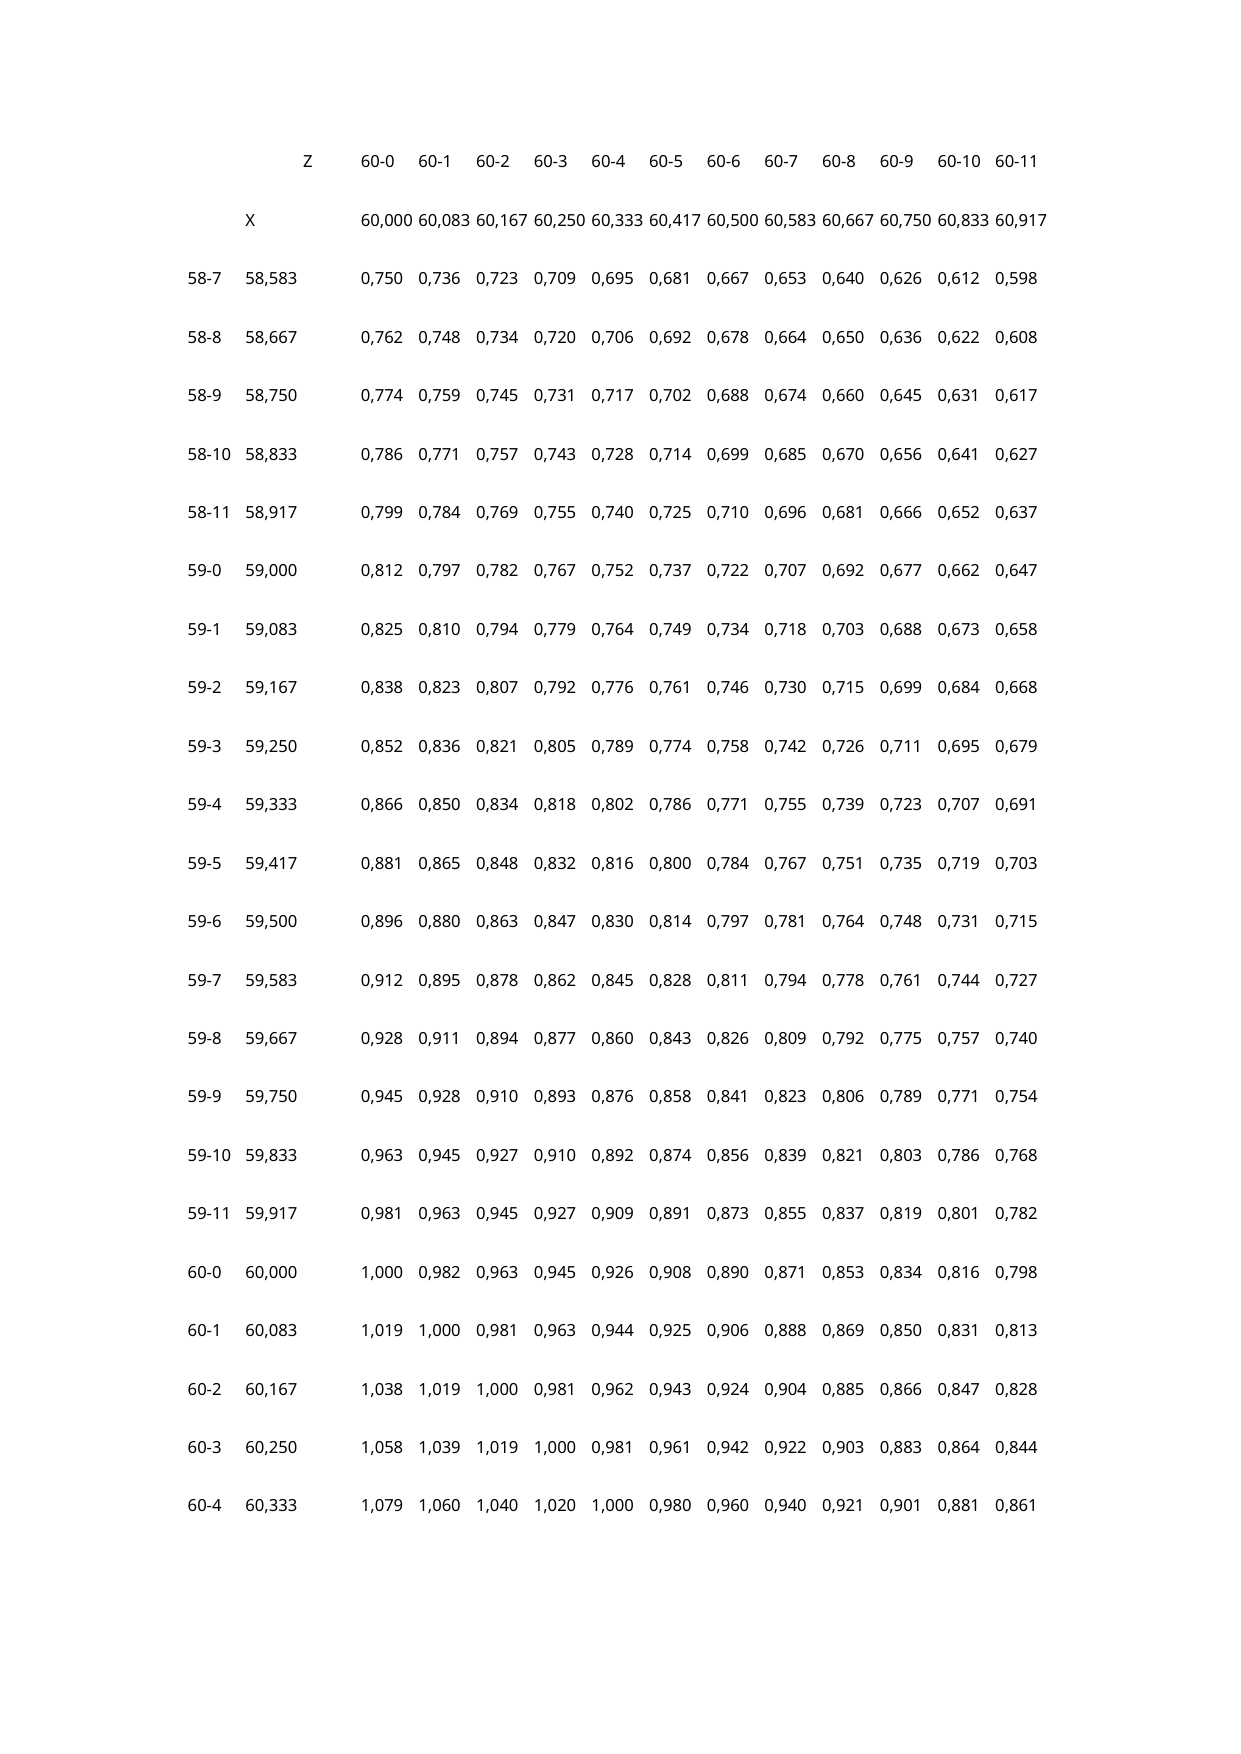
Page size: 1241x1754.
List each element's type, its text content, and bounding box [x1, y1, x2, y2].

table_cell 59,083 [245, 618, 303, 676]
table_cell 0,928 [361, 1027, 418, 1085]
table_cell 1,020 [534, 1494, 591, 1552]
table_cell 0,836 [418, 734, 476, 793]
table_cell 60,500 [707, 209, 764, 267]
table_cell 0,981 [591, 1436, 649, 1494]
table_cell 0,961 [649, 1436, 707, 1494]
table_cell 60,667 [822, 209, 879, 267]
table_cell 0,717 [591, 384, 649, 442]
table_cell 0,834 [476, 793, 533, 851]
table_cell 0,838 [361, 676, 418, 734]
table_cell 0,656 [880, 442, 937, 501]
table_header 60-9 [880, 150, 937, 208]
table_cell 0,803 [880, 1144, 937, 1202]
table_cell 0,963 [476, 1260, 533, 1319]
table_cell 60,250 [245, 1436, 303, 1494]
table_cell 58-8 [188, 325, 245, 384]
table_cell 60,167 [476, 209, 533, 267]
table_cell 0,903 [822, 1436, 879, 1494]
table_header [188, 150, 245, 208]
table_cell 0,927 [476, 1144, 533, 1202]
table_cell 0,812 [361, 559, 418, 617]
table_cell 0,945 [476, 1202, 533, 1260]
table_cell [303, 968, 361, 1027]
table_cell 0,888 [764, 1319, 822, 1377]
table_cell 0,819 [880, 1202, 937, 1260]
table_cell 0,797 [418, 559, 476, 617]
table_cell 0,726 [822, 734, 879, 793]
table_cell 59-10 [188, 1144, 245, 1202]
table_cell 0,856 [707, 1144, 764, 1202]
table_cell 0,652 [937, 501, 995, 559]
table_cell 0,878 [476, 968, 533, 1027]
table_cell 0,653 [764, 267, 822, 325]
table_cell 0,707 [937, 793, 995, 851]
table_header [245, 150, 303, 208]
table_header 60-10 [937, 150, 995, 208]
table_cell [303, 676, 361, 734]
table_cell 0,734 [707, 618, 764, 676]
table_cell 0,850 [418, 793, 476, 851]
table_cell 60,583 [764, 209, 822, 267]
table_cell 0,674 [764, 384, 822, 442]
table_cell 0,864 [937, 1436, 995, 1494]
table_cell 0,881 [937, 1494, 995, 1552]
table_cell 1,019 [361, 1319, 418, 1377]
table_cell 60-3 [188, 1436, 245, 1494]
table_cell 59-3 [188, 734, 245, 793]
table_cell 0,728 [591, 442, 649, 501]
table_cell 0,863 [476, 910, 533, 968]
table_cell 1,040 [476, 1494, 533, 1552]
table_cell 59-7 [188, 968, 245, 1027]
table_cell 0,737 [649, 559, 707, 617]
table_cell 0,767 [534, 559, 591, 617]
table_cell 59,583 [245, 968, 303, 1027]
table_cell 0,798 [995, 1260, 1053, 1319]
table_cell 60,750 [880, 209, 937, 267]
table_cell 0,612 [937, 267, 995, 325]
table_cell 0,963 [418, 1202, 476, 1260]
table_cell 0,861 [995, 1494, 1053, 1552]
table_cell 59,417 [245, 851, 303, 910]
table_cell 0,921 [822, 1494, 879, 1552]
table_cell 0,802 [591, 793, 649, 851]
table_cell 0,847 [534, 910, 591, 968]
table_cell 0,892 [591, 1144, 649, 1202]
table_cell 0,782 [995, 1202, 1053, 1260]
table_cell 0,789 [591, 734, 649, 793]
table_cell 59-11 [188, 1202, 245, 1260]
table_cell 0,719 [937, 851, 995, 910]
table_cell 0,809 [764, 1027, 822, 1085]
table_cell 60,083 [245, 1319, 303, 1377]
table_cell 0,866 [361, 793, 418, 851]
table_cell 58,667 [245, 325, 303, 384]
table_cell 0,834 [880, 1260, 937, 1319]
table_cell 0,771 [707, 793, 764, 851]
table_cell 0,853 [822, 1260, 879, 1319]
table_cell 0,904 [764, 1377, 822, 1436]
table_cell 0,681 [649, 267, 707, 325]
table_cell 0,767 [764, 851, 822, 910]
table_cell 0,893 [534, 1085, 591, 1143]
table_cell 0,869 [822, 1319, 879, 1377]
table_cell 0,714 [649, 442, 707, 501]
table_cell 0,848 [476, 851, 533, 910]
table_cell 60,167 [245, 1377, 303, 1436]
table_cell 1,060 [418, 1494, 476, 1552]
table_cell 0,677 [880, 559, 937, 617]
table_cell 0,797 [707, 910, 764, 968]
table_cell 0,673 [937, 618, 995, 676]
table_cell 59,250 [245, 734, 303, 793]
table_cell 1,019 [418, 1377, 476, 1436]
table_cell 0,832 [534, 851, 591, 910]
table_cell 0,786 [649, 793, 707, 851]
table_cell 0,749 [649, 618, 707, 676]
table_cell 0,751 [822, 851, 879, 910]
table_cell 0,910 [534, 1144, 591, 1202]
table_cell 0,722 [707, 559, 764, 617]
table_cell 0,807 [476, 676, 533, 734]
table_cell 60,333 [591, 209, 649, 267]
table_cell 0,874 [649, 1144, 707, 1202]
table_cell 0,794 [764, 968, 822, 1027]
table_cell 0,617 [995, 384, 1053, 442]
table_cell 0,764 [822, 910, 879, 968]
table_cell 58-11 [188, 501, 245, 559]
table_cell 0,945 [534, 1260, 591, 1319]
table_cell 0,811 [707, 968, 764, 1027]
table_cell 0,944 [591, 1319, 649, 1377]
table_cell 0,909 [591, 1202, 649, 1260]
table_cell 58-10 [188, 442, 245, 501]
table_header 60-0 [361, 150, 418, 208]
table_cell 60,417 [649, 209, 707, 267]
table_cell 59,667 [245, 1027, 303, 1085]
table_cell 1,038 [361, 1377, 418, 1436]
table_cell 0,699 [880, 676, 937, 734]
table_header 60-8 [822, 150, 879, 208]
table_cell 59,917 [245, 1202, 303, 1260]
table_cell 0,855 [764, 1202, 822, 1260]
table_cell 0,818 [534, 793, 591, 851]
table_cell 0,924 [707, 1377, 764, 1436]
table_cell 0,774 [361, 384, 418, 442]
table_cell 0,912 [361, 968, 418, 1027]
table_cell 0,695 [591, 267, 649, 325]
table_cell 0,794 [476, 618, 533, 676]
table_cell [303, 1494, 361, 1552]
table_cell 0,759 [418, 384, 476, 442]
table_cell 0,816 [937, 1260, 995, 1319]
table_cell 0,850 [880, 1319, 937, 1377]
table_cell 58,833 [245, 442, 303, 501]
table_cell 0,825 [361, 618, 418, 676]
table_cell 0,873 [707, 1202, 764, 1260]
table_header 60-7 [764, 150, 822, 208]
table_cell 0,706 [591, 325, 649, 384]
table_cell [303, 384, 361, 442]
table_cell 0,962 [591, 1377, 649, 1436]
table_cell 0,757 [476, 442, 533, 501]
table_header 60-1 [418, 150, 476, 208]
table_cell 0,715 [995, 910, 1053, 968]
table_cell 0,792 [822, 1027, 879, 1085]
table_cell 0,963 [361, 1144, 418, 1202]
table_cell 0,769 [476, 501, 533, 559]
table_cell 0,885 [822, 1377, 879, 1436]
table_cell 0,688 [880, 618, 937, 676]
table_cell [303, 1260, 361, 1319]
table_cell 1,000 [476, 1377, 533, 1436]
table_cell 0,761 [649, 676, 707, 734]
table_cell 59-8 [188, 1027, 245, 1085]
table_cell 0,627 [995, 442, 1053, 501]
table_cell 59-4 [188, 793, 245, 851]
table_header 60-3 [534, 150, 591, 208]
table_cell 0,688 [707, 384, 764, 442]
table_cell 0,945 [361, 1085, 418, 1143]
table_cell 59-5 [188, 851, 245, 910]
table_cell 1,079 [361, 1494, 418, 1552]
table_cell 0,839 [764, 1144, 822, 1202]
table_cell 0,860 [591, 1027, 649, 1085]
table_cell 0,981 [476, 1319, 533, 1377]
table_cell 0,731 [534, 384, 591, 442]
table_cell 59-2 [188, 676, 245, 734]
table_cell 0,711 [880, 734, 937, 793]
table_cell [303, 1436, 361, 1494]
table_cell [303, 1319, 361, 1377]
table_header 60-4 [591, 150, 649, 208]
table_cell 0,801 [937, 1202, 995, 1260]
table_cell 0,871 [764, 1260, 822, 1319]
table_header 60-6 [707, 150, 764, 208]
table_cell 0,963 [534, 1319, 591, 1377]
table_cell 0,981 [361, 1202, 418, 1260]
table_cell 0,715 [822, 676, 879, 734]
table_cell 0,980 [649, 1494, 707, 1552]
table_cell 59-1 [188, 618, 245, 676]
table_cell [303, 1377, 361, 1436]
table_cell 0,844 [995, 1436, 1053, 1494]
table_cell 0,789 [880, 1085, 937, 1143]
table_cell 0,782 [476, 559, 533, 617]
table_cell 0,748 [418, 325, 476, 384]
table_cell 60,000 [245, 1260, 303, 1319]
table_cell 0,891 [649, 1202, 707, 1260]
table_cell 0,679 [995, 734, 1053, 793]
table_cell 0,752 [591, 559, 649, 617]
table_cell 0,906 [707, 1319, 764, 1377]
table_cell 59,333 [245, 793, 303, 851]
table_cell 0,666 [880, 501, 937, 559]
table_cell 60,083 [418, 209, 476, 267]
table_cell 0,945 [418, 1144, 476, 1202]
table_cell 59,000 [245, 559, 303, 617]
table_cell 60-1 [188, 1319, 245, 1377]
table_cell [303, 559, 361, 617]
table_cell 0,740 [591, 501, 649, 559]
table_cell 59,167 [245, 676, 303, 734]
table_cell 59-6 [188, 910, 245, 968]
table_cell 0,664 [764, 325, 822, 384]
table_cell 0,960 [707, 1494, 764, 1552]
table_cell 0,896 [361, 910, 418, 968]
table_cell 60,333 [245, 1494, 303, 1552]
table_cell 0,734 [476, 325, 533, 384]
table_cell X [245, 209, 303, 267]
table_cell 0,695 [937, 734, 995, 793]
table_cell 59-9 [188, 1085, 245, 1143]
table_cell 0,720 [534, 325, 591, 384]
table_cell 0,754 [995, 1085, 1053, 1143]
table_cell 58,583 [245, 267, 303, 325]
table_cell 0,779 [534, 618, 591, 676]
table_cell 0,631 [937, 384, 995, 442]
table_cell 1,019 [476, 1436, 533, 1494]
table_cell [303, 910, 361, 968]
table_cell 0,748 [880, 910, 937, 968]
table_cell 0,877 [534, 1027, 591, 1085]
table_cell 0,981 [534, 1377, 591, 1436]
table_cell 1,039 [418, 1436, 476, 1494]
table_cell [303, 1085, 361, 1143]
table_cell 0,692 [649, 325, 707, 384]
table_cell 0,814 [649, 910, 707, 968]
table_cell 0,740 [995, 1027, 1053, 1085]
table_cell 59,500 [245, 910, 303, 968]
table_cell 0,755 [764, 793, 822, 851]
table_cell 0,799 [361, 501, 418, 559]
table_cell 0,723 [476, 267, 533, 325]
table_cell 0,911 [418, 1027, 476, 1085]
table_cell 59,833 [245, 1144, 303, 1202]
table_cell 0,598 [995, 267, 1053, 325]
table_cell 0,699 [707, 442, 764, 501]
table_cell 0,866 [880, 1377, 937, 1436]
table_cell 0,881 [361, 851, 418, 910]
table_cell 60,917 [995, 209, 1053, 267]
table_cell 0,792 [534, 676, 591, 734]
table_cell 0,826 [707, 1027, 764, 1085]
table_cell 0,806 [822, 1085, 879, 1143]
table_cell 0,703 [822, 618, 879, 676]
table_cell 1,058 [361, 1436, 418, 1494]
table_cell 0,730 [764, 676, 822, 734]
table_cell [303, 267, 361, 325]
table_cell 1,000 [418, 1319, 476, 1377]
table_cell 0,784 [707, 851, 764, 910]
table_cell 0,696 [764, 501, 822, 559]
table_cell 0,678 [707, 325, 764, 384]
table_cell 0,660 [822, 384, 879, 442]
table_cell 0,691 [995, 793, 1053, 851]
table_cell 59,750 [245, 1085, 303, 1143]
table_cell 59-0 [188, 559, 245, 617]
table_cell 0,743 [534, 442, 591, 501]
table_cell 0,823 [764, 1085, 822, 1143]
table_cell 58,750 [245, 384, 303, 442]
table_cell 0,662 [937, 559, 995, 617]
table_cell 1,000 [361, 1260, 418, 1319]
table_cell 0,786 [937, 1144, 995, 1202]
table_header Z [303, 150, 361, 208]
table_cell 60,250 [534, 209, 591, 267]
table_cell [303, 1144, 361, 1202]
table_cell 0,608 [995, 325, 1053, 384]
table_cell [303, 1202, 361, 1260]
table_cell 60,833 [937, 209, 995, 267]
table_cell 0,735 [880, 851, 937, 910]
table_cell 0,658 [995, 618, 1053, 676]
table_cell 0,718 [764, 618, 822, 676]
table_cell [303, 793, 361, 851]
table_cell 0,637 [995, 501, 1053, 559]
table_cell 0,776 [591, 676, 649, 734]
table_cell 0,810 [418, 618, 476, 676]
table_cell 0,828 [995, 1377, 1053, 1436]
table_cell 0,800 [649, 851, 707, 910]
table_cell 1,000 [534, 1436, 591, 1494]
table_cell 0,847 [937, 1377, 995, 1436]
table_cell 60,000 [361, 209, 418, 267]
table_cell 60-0 [188, 1260, 245, 1319]
table_cell 0,750 [361, 267, 418, 325]
table_cell 0,768 [995, 1144, 1053, 1202]
table_cell 0,894 [476, 1027, 533, 1085]
table_cell 0,667 [707, 267, 764, 325]
table_cell 0,910 [476, 1085, 533, 1143]
table_cell 0,942 [707, 1436, 764, 1494]
table_cell 0,862 [534, 968, 591, 1027]
table_cell 0,703 [995, 851, 1053, 910]
table_cell 0,925 [649, 1319, 707, 1377]
table_cell 0,778 [822, 968, 879, 1027]
table_cell 0,640 [822, 267, 879, 325]
table_cell [303, 209, 361, 267]
table_cell 0,746 [707, 676, 764, 734]
table_cell 0,805 [534, 734, 591, 793]
table_cell 0,707 [764, 559, 822, 617]
table_cell 0,781 [764, 910, 822, 968]
table_cell [303, 618, 361, 676]
table_cell 0,764 [591, 618, 649, 676]
table_cell 0,702 [649, 384, 707, 442]
table_cell [303, 1027, 361, 1085]
table_header 60-2 [476, 150, 533, 208]
table_cell 0,901 [880, 1494, 937, 1552]
table_cell 0,816 [591, 851, 649, 910]
table_cell 0,739 [822, 793, 879, 851]
table_cell [303, 325, 361, 384]
table_cell 0,745 [476, 384, 533, 442]
table_header 60-5 [649, 150, 707, 208]
table_cell 0,725 [649, 501, 707, 559]
table_cell [188, 209, 245, 267]
table_cell 0,883 [880, 1436, 937, 1494]
table_cell [303, 442, 361, 501]
table_cell 0,928 [418, 1085, 476, 1143]
table_cell 0,755 [534, 501, 591, 559]
table_cell 0,823 [418, 676, 476, 734]
table_cell 0,837 [822, 1202, 879, 1260]
table_cell 0,650 [822, 325, 879, 384]
table_cell [303, 734, 361, 793]
table_cell 0,895 [418, 968, 476, 1027]
table_cell 60-4 [188, 1494, 245, 1552]
table_cell 0,828 [649, 968, 707, 1027]
table_cell 0,880 [418, 910, 476, 968]
table_cell 58-7 [188, 267, 245, 325]
table_cell 0,645 [880, 384, 937, 442]
table_cell 0,830 [591, 910, 649, 968]
table_cell 0,927 [534, 1202, 591, 1260]
table_cell 0,943 [649, 1377, 707, 1436]
table_header 60-11 [995, 150, 1053, 208]
table_cell 0,858 [649, 1085, 707, 1143]
table_cell 0,774 [649, 734, 707, 793]
table_cell 0,852 [361, 734, 418, 793]
table_cell [303, 501, 361, 559]
table_cell 0,723 [880, 793, 937, 851]
table_cell 0,692 [822, 559, 879, 617]
table_cell 0,843 [649, 1027, 707, 1085]
table_cell 0,908 [649, 1260, 707, 1319]
table_cell 0,786 [361, 442, 418, 501]
table_cell 0,709 [534, 267, 591, 325]
table_cell 0,758 [707, 734, 764, 793]
table_cell 0,876 [591, 1085, 649, 1143]
table_cell 0,757 [937, 1027, 995, 1085]
table_cell [303, 851, 361, 910]
table_cell 0,821 [822, 1144, 879, 1202]
table_cell 0,890 [707, 1260, 764, 1319]
table_cell 0,784 [418, 501, 476, 559]
table_cell 60-2 [188, 1377, 245, 1436]
table_cell 0,831 [937, 1319, 995, 1377]
table_cell 0,771 [937, 1085, 995, 1143]
table_cell 0,744 [937, 968, 995, 1027]
table_cell 0,681 [822, 501, 879, 559]
table_cell 0,685 [764, 442, 822, 501]
table_cell 0,641 [937, 442, 995, 501]
table_cell 0,622 [937, 325, 995, 384]
table_cell 0,710 [707, 501, 764, 559]
table_cell 1,000 [591, 1494, 649, 1552]
table_cell 0,727 [995, 968, 1053, 1027]
table_cell 0,841 [707, 1085, 764, 1143]
table_cell 0,626 [880, 267, 937, 325]
table_cell 0,771 [418, 442, 476, 501]
table_cell 58,917 [245, 501, 303, 559]
table_cell 0,922 [764, 1436, 822, 1494]
table_cell 0,647 [995, 559, 1053, 617]
table_cell 0,845 [591, 968, 649, 1027]
table_cell 0,742 [764, 734, 822, 793]
table_cell 0,926 [591, 1260, 649, 1319]
table_cell 0,982 [418, 1260, 476, 1319]
table_cell 0,731 [937, 910, 995, 968]
table_cell 0,736 [418, 267, 476, 325]
table_cell 0,813 [995, 1319, 1053, 1377]
table_cell 0,684 [937, 676, 995, 734]
table_cell 0,636 [880, 325, 937, 384]
table_cell 0,940 [764, 1494, 822, 1552]
table_cell 0,761 [880, 968, 937, 1027]
table_cell 0,670 [822, 442, 879, 501]
table_cell 0,865 [418, 851, 476, 910]
table_cell 0,821 [476, 734, 533, 793]
table_cell 0,668 [995, 676, 1053, 734]
table_cell 0,762 [361, 325, 418, 384]
table_cell 0,775 [880, 1027, 937, 1085]
table_cell 58-9 [188, 384, 245, 442]
